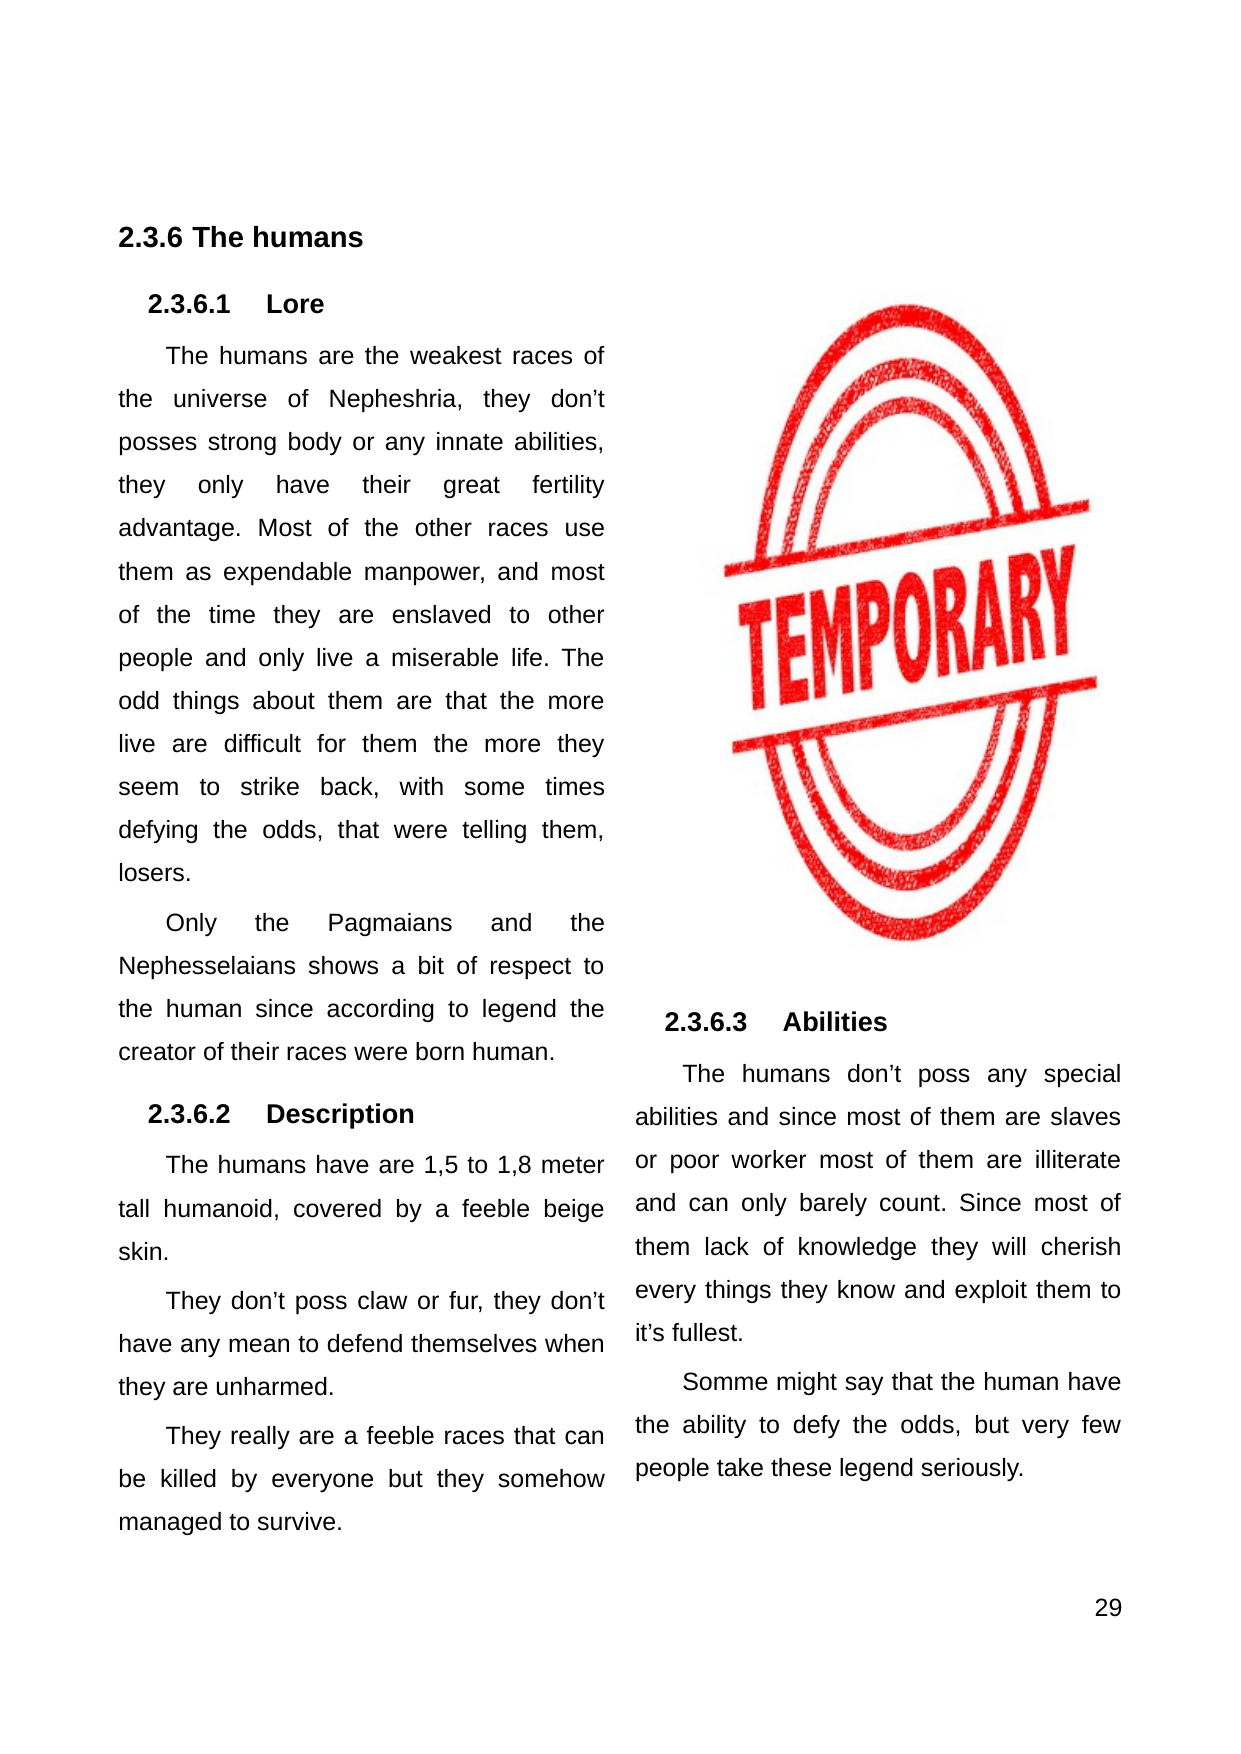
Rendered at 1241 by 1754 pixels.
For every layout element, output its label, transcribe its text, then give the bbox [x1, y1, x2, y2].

text Somme might say that the human have the ability to defy the odds, but very few people take these legend seriously. [635, 1367, 1122, 1482]
picture [651, 270, 1149, 991]
subtitle Abilities [635, 991, 1122, 1037]
subtitle The humans [118, 220, 605, 254]
text They really are a feeble races that can be killed by everyone but they somehow managed to survive. [118, 1421, 605, 1536]
text The humans don’t poss any special abilities and since most of them are slaves or poor worker most of them are illiterate and can only barely count. Since most of them lack of knowledge they will cherish every things they know and exploit them to it’s fullest. [635, 1059, 1122, 1347]
text The humans are the weakest races of the universe of Nepheshria, they don’t posses strong body or any innate abilities, they only have their great fertility advantage. Most of the other races use them as expendable manpower, and most of the time they are enslaved to other people and only live a miserable life. The odd things about them are that the more live are difficult for them the more they seem to strike back, with some times defying the odds, that were telling them, losers. [118, 341, 605, 887]
text Only the Pagmaians and the Nephesselaians shows a bit of respect to the human since according to legend the creator of their races were born human. [118, 907, 605, 1066]
subtitle Description [118, 1098, 605, 1129]
text The humans have are 1,5 to 1,8 meter tall humanoid, covered by a feeble beige skin. [118, 1151, 605, 1266]
subtitle Lore [118, 288, 605, 319]
text They don’t poss claw or fur, they don’t have any mean to defend themselves when they are unharmed. [118, 1286, 605, 1401]
